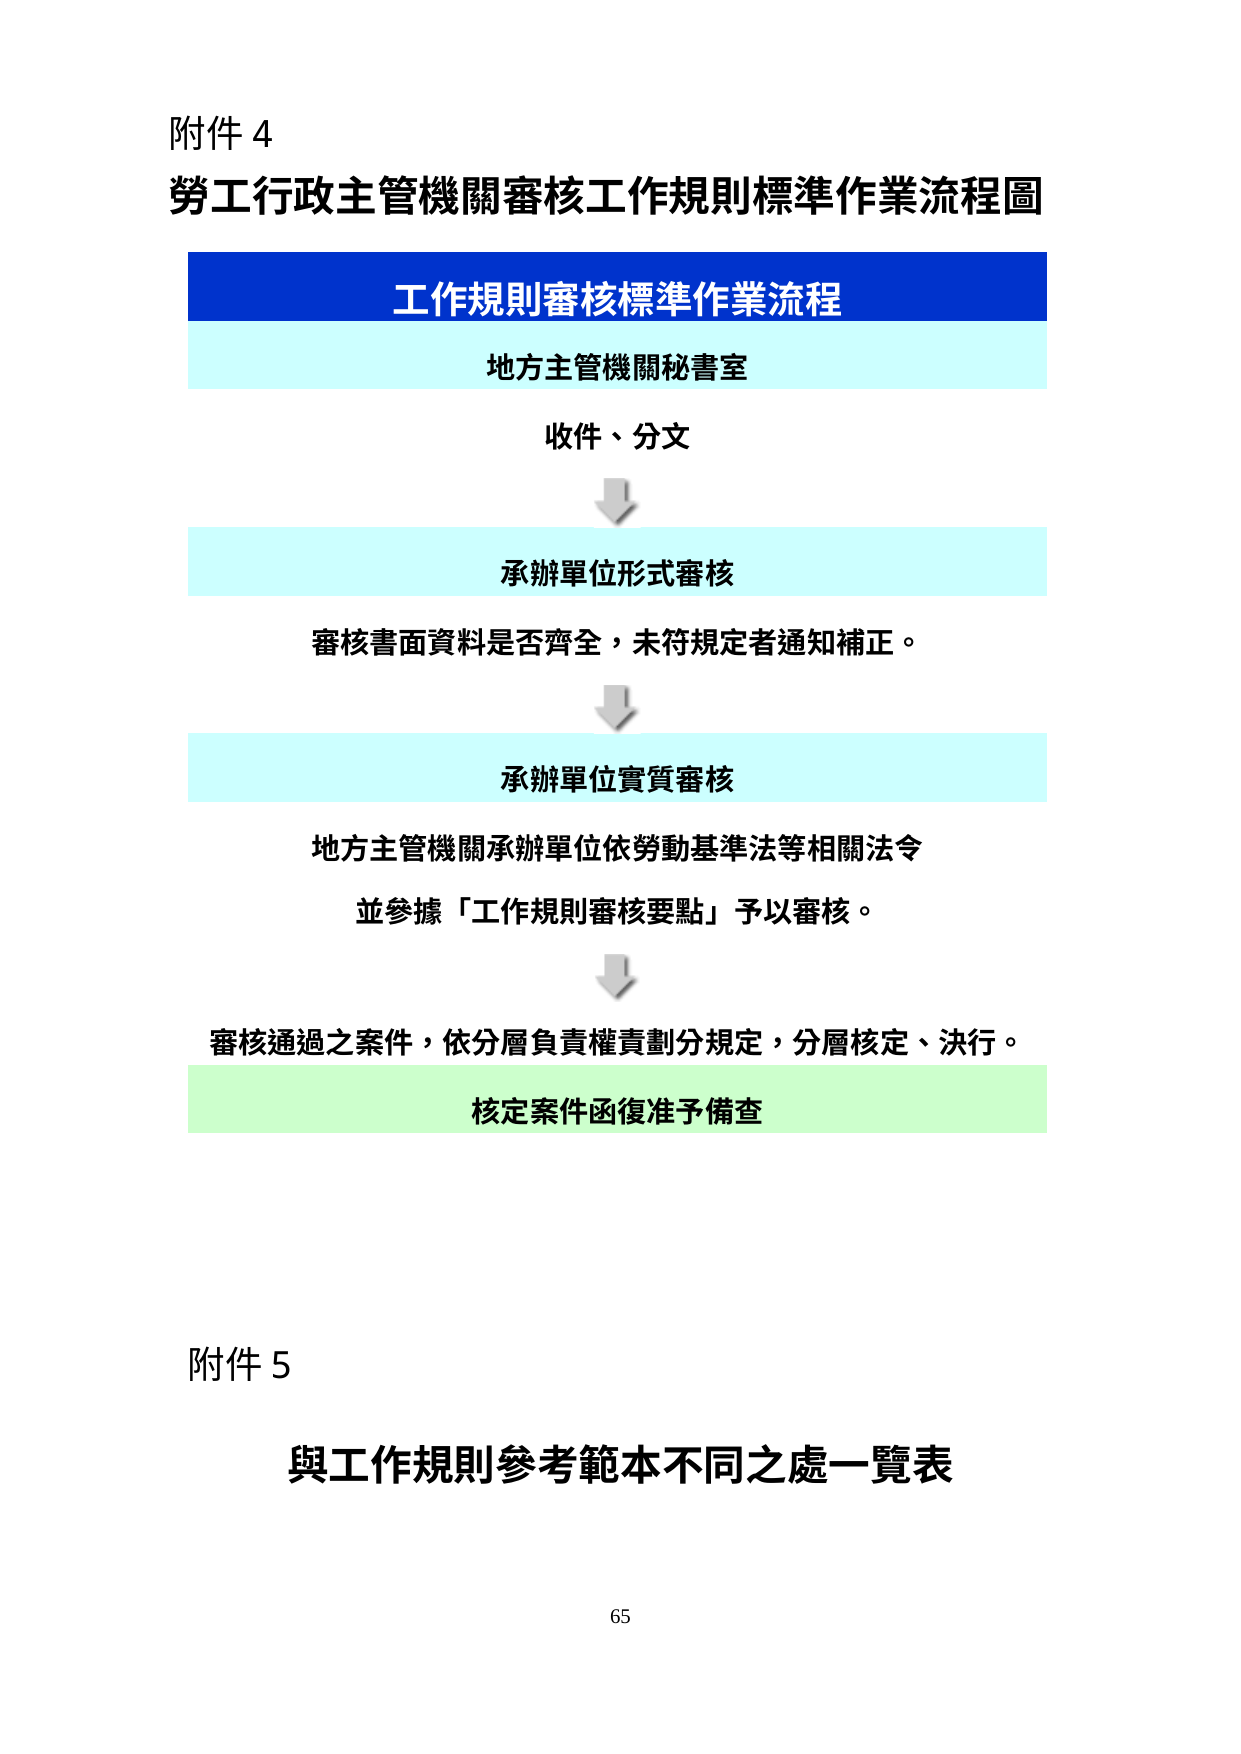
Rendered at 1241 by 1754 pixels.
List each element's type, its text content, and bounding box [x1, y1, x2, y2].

text 勞工行政主管機關審核工作規則標準作業流程圖 [169, 152, 1069, 214]
picture [593, 685, 641, 734]
table_cell 收件、分文 [188, 390, 1047, 458]
picture [593, 478, 641, 528]
table_cell [188, 458, 1047, 527]
table_header 工作規則審核標準作業流程 [188, 252, 1047, 321]
table_cell 審核書面資料是否齊全，未符規定者通知補正。 [188, 596, 1047, 664]
text 附件4 [169, 89, 1069, 152]
text 附件5 [187, 1321, 1050, 1383]
table_cell 地方主管機關秘書室 [188, 321, 1047, 389]
table_cell 承辦單位實質審核 [188, 733, 1047, 802]
table_cell [188, 665, 1047, 733]
table_cell 審核通過之案件，依分層負責權責劃分規定，分層核定、決行。 [188, 933, 1047, 1064]
picture [594, 954, 640, 1002]
table_cell 核定案件函復准予備查 [188, 1065, 1047, 1133]
text 與工作規則參考範本不同之處一覽表 [187, 1421, 1053, 1483]
table_cell 承辦單位形式審核 [188, 527, 1047, 596]
table_cell 地方主管機關承辦單位依勞動基準法等相關法令 並參據「工作規則審核要點」予以審核。 [188, 802, 1047, 933]
